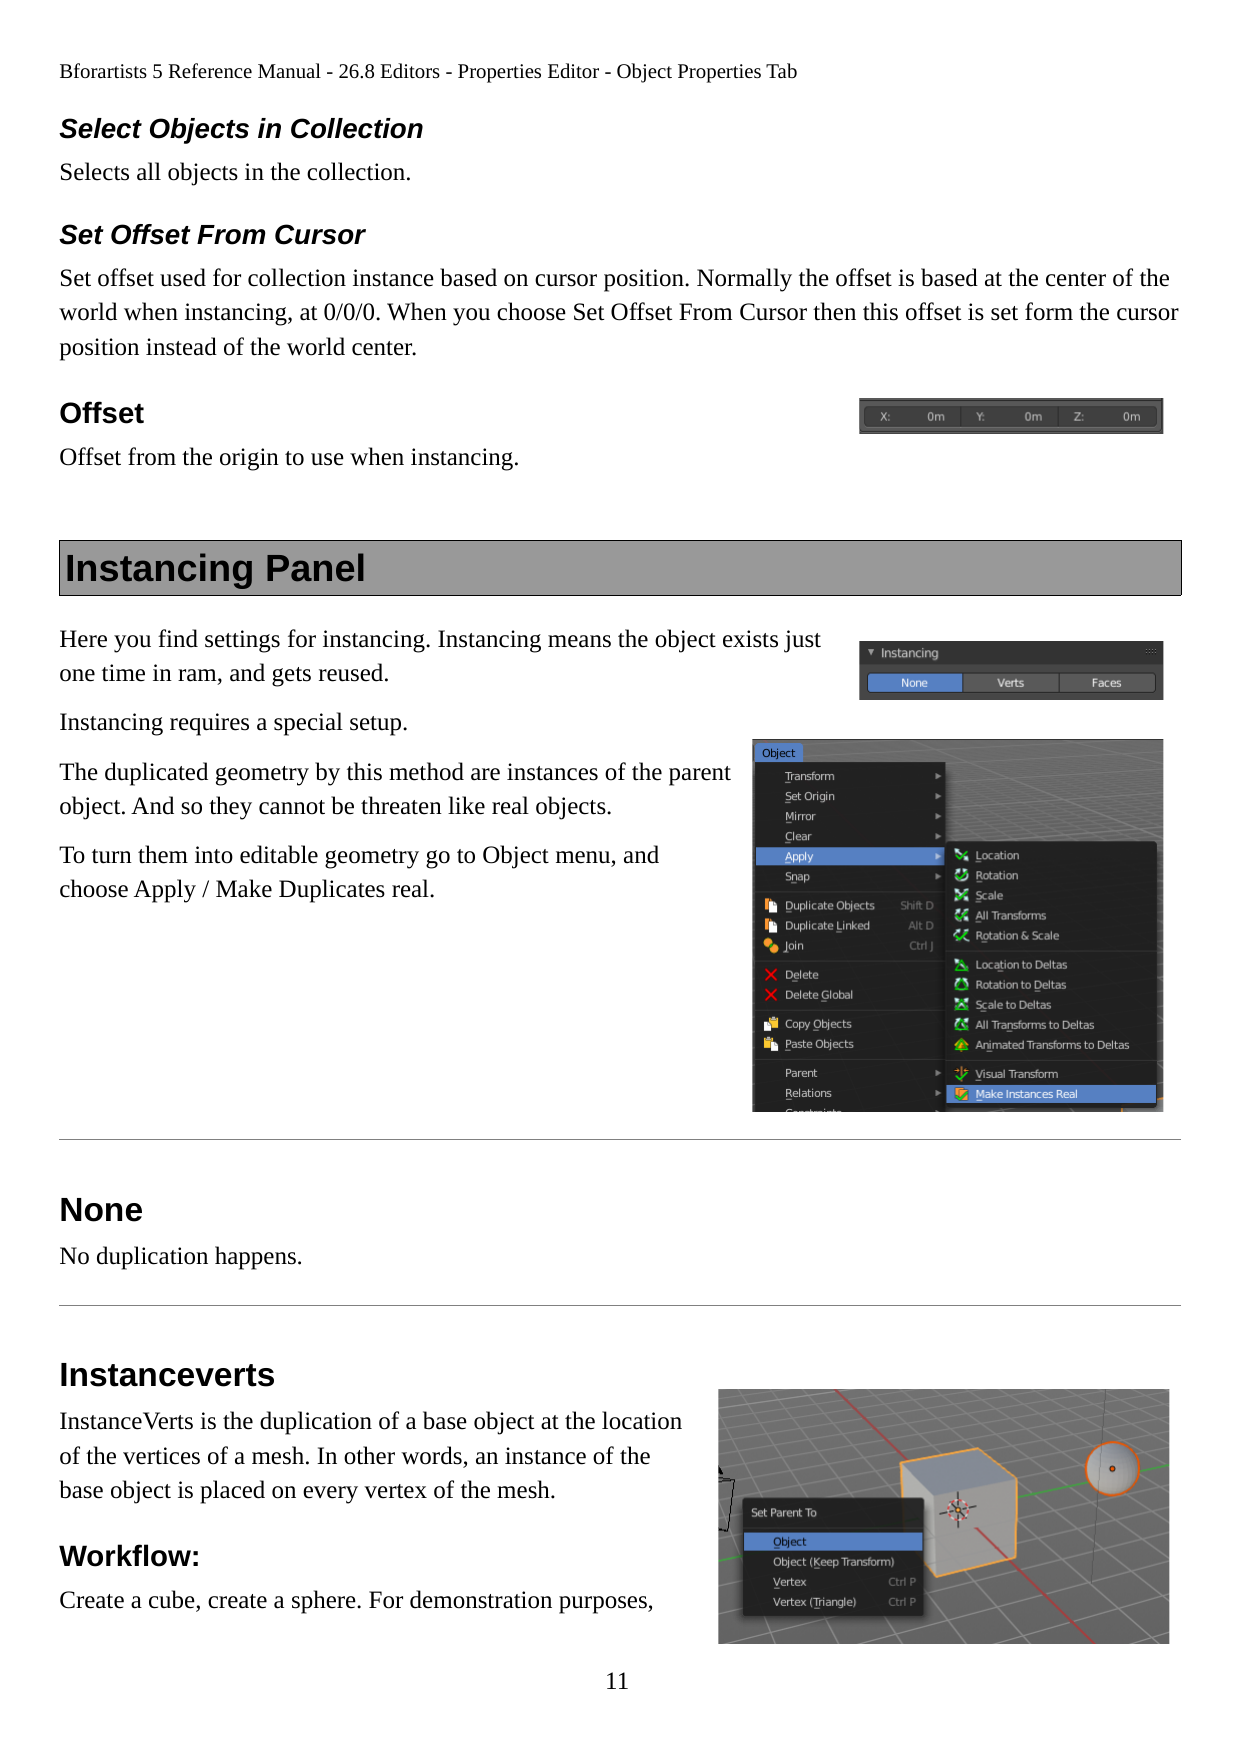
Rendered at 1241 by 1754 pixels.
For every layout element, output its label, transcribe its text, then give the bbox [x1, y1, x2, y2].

text Create a cube, create a sphere. For demonstration purposes, [59, 1585, 718, 1614]
picture [859, 398, 1164, 434]
text No duplication happens. [59, 1241, 1181, 1270]
subtitle Offset [59, 396, 1181, 429]
text Instancing requires a special setup. [59, 707, 1181, 736]
text To turn them into editable geometry go to Object menu, and choose Apply / Make Duplicates real. [59, 840, 752, 903]
text InstanceVerts is the duplication of a base object at the location of the vertices of a mesh. In other words, an instance of the base object is placed on every vertex of the mesh. [59, 1406, 718, 1504]
text Set offset used for collection instance based on cursor position. Normally the offset is based at the center of the world when instancing, at 0/0/0. When you choose Set Offset From Cursor then this offset is set form the cursor position instead of the world center. [59, 263, 1181, 361]
text Here you find settings for instancing. Instancing means the object exists just one time in ram, and gets reused. [59, 624, 1181, 687]
subtitle Set Offset From Cursor [59, 218, 1181, 250]
subtitle Select Objects in Collection [59, 113, 1181, 144]
picture [752, 739, 1164, 1112]
text Offset from the origin to use when instancing. [59, 442, 1181, 471]
table_header Instancing Panel [60, 541, 1181, 595]
text Selects all objects in the collection. [59, 157, 1181, 186]
picture [718, 1389, 1170, 1644]
picture [859, 641, 1164, 700]
text The duplicated geometry by this method are instances of the parent object. And so they cannot be threaten like real objects. [59, 757, 752, 820]
subtitle Instanceverts [59, 1355, 1181, 1394]
subtitle [1170, 1539, 1181, 1573]
subtitle None [59, 1190, 1181, 1228]
subtitle Workflow: [59, 1539, 718, 1573]
